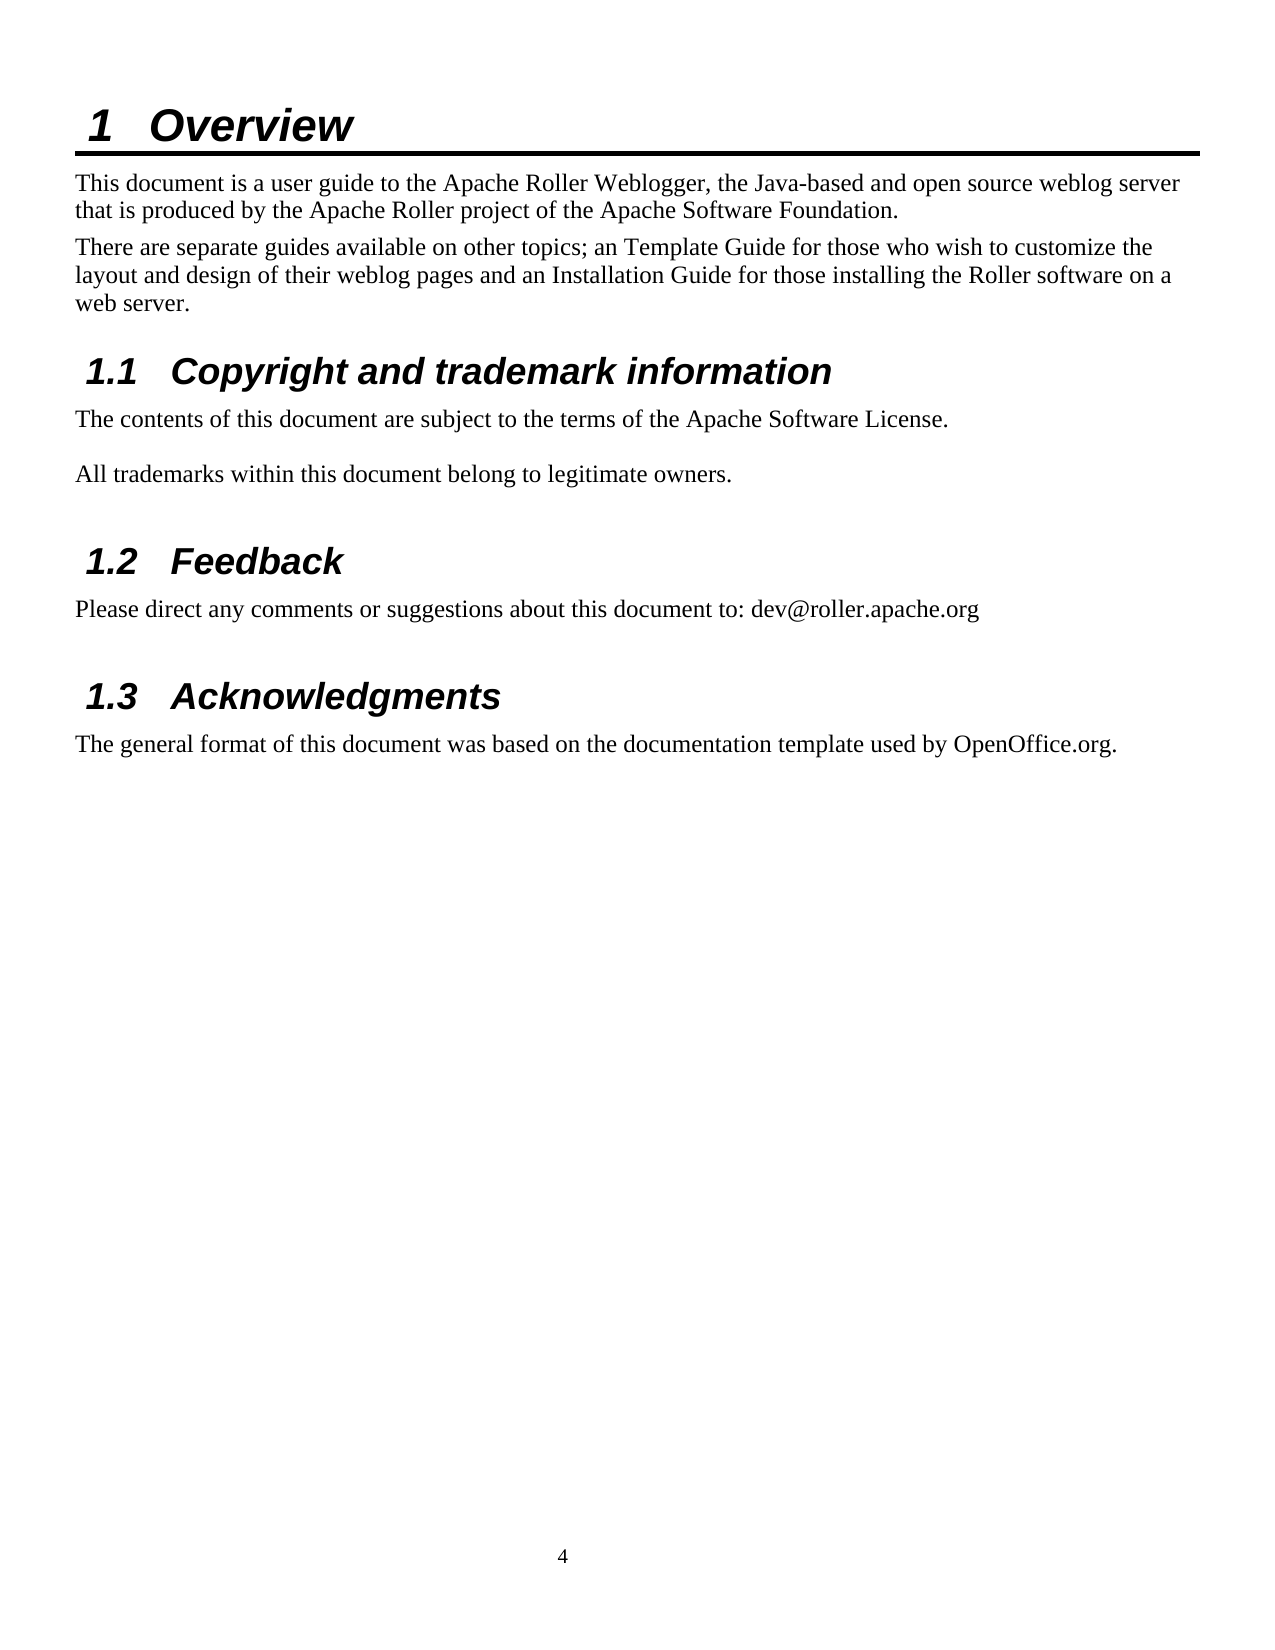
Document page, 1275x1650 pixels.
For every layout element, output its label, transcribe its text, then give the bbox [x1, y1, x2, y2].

subtitle Copyright and trademark information [75, 350, 1200, 392]
text The contents of this document are subject to the terms of the Apache Software License. [75, 405, 1200, 432]
text There are separate guides available on other topics; an Template Guide for those who wish to customize the layout and design of their weblog pages and an Installation Guide for those installing the Roller software on a web server. [75, 233, 1200, 316]
text Please direct any comments or suggestions about this document to: dev@roller.apache.org [75, 595, 1200, 623]
text This document is a user guide to the Apache Roller Weblogger, the Java-based and open source weblog server that is produced by the Apache Roller project of the Apache Software Foundation. [75, 169, 1200, 224]
text The general format of this document was based on the documentation template used by OpenOffice.org. [75, 730, 1200, 757]
subtitle Acknowledgments [75, 675, 1200, 717]
subtitle Overview [75, 100, 1200, 151]
text All trademarks within this document belong to legitimate owners. [75, 460, 1200, 488]
subtitle Feedback [75, 541, 1200, 582]
